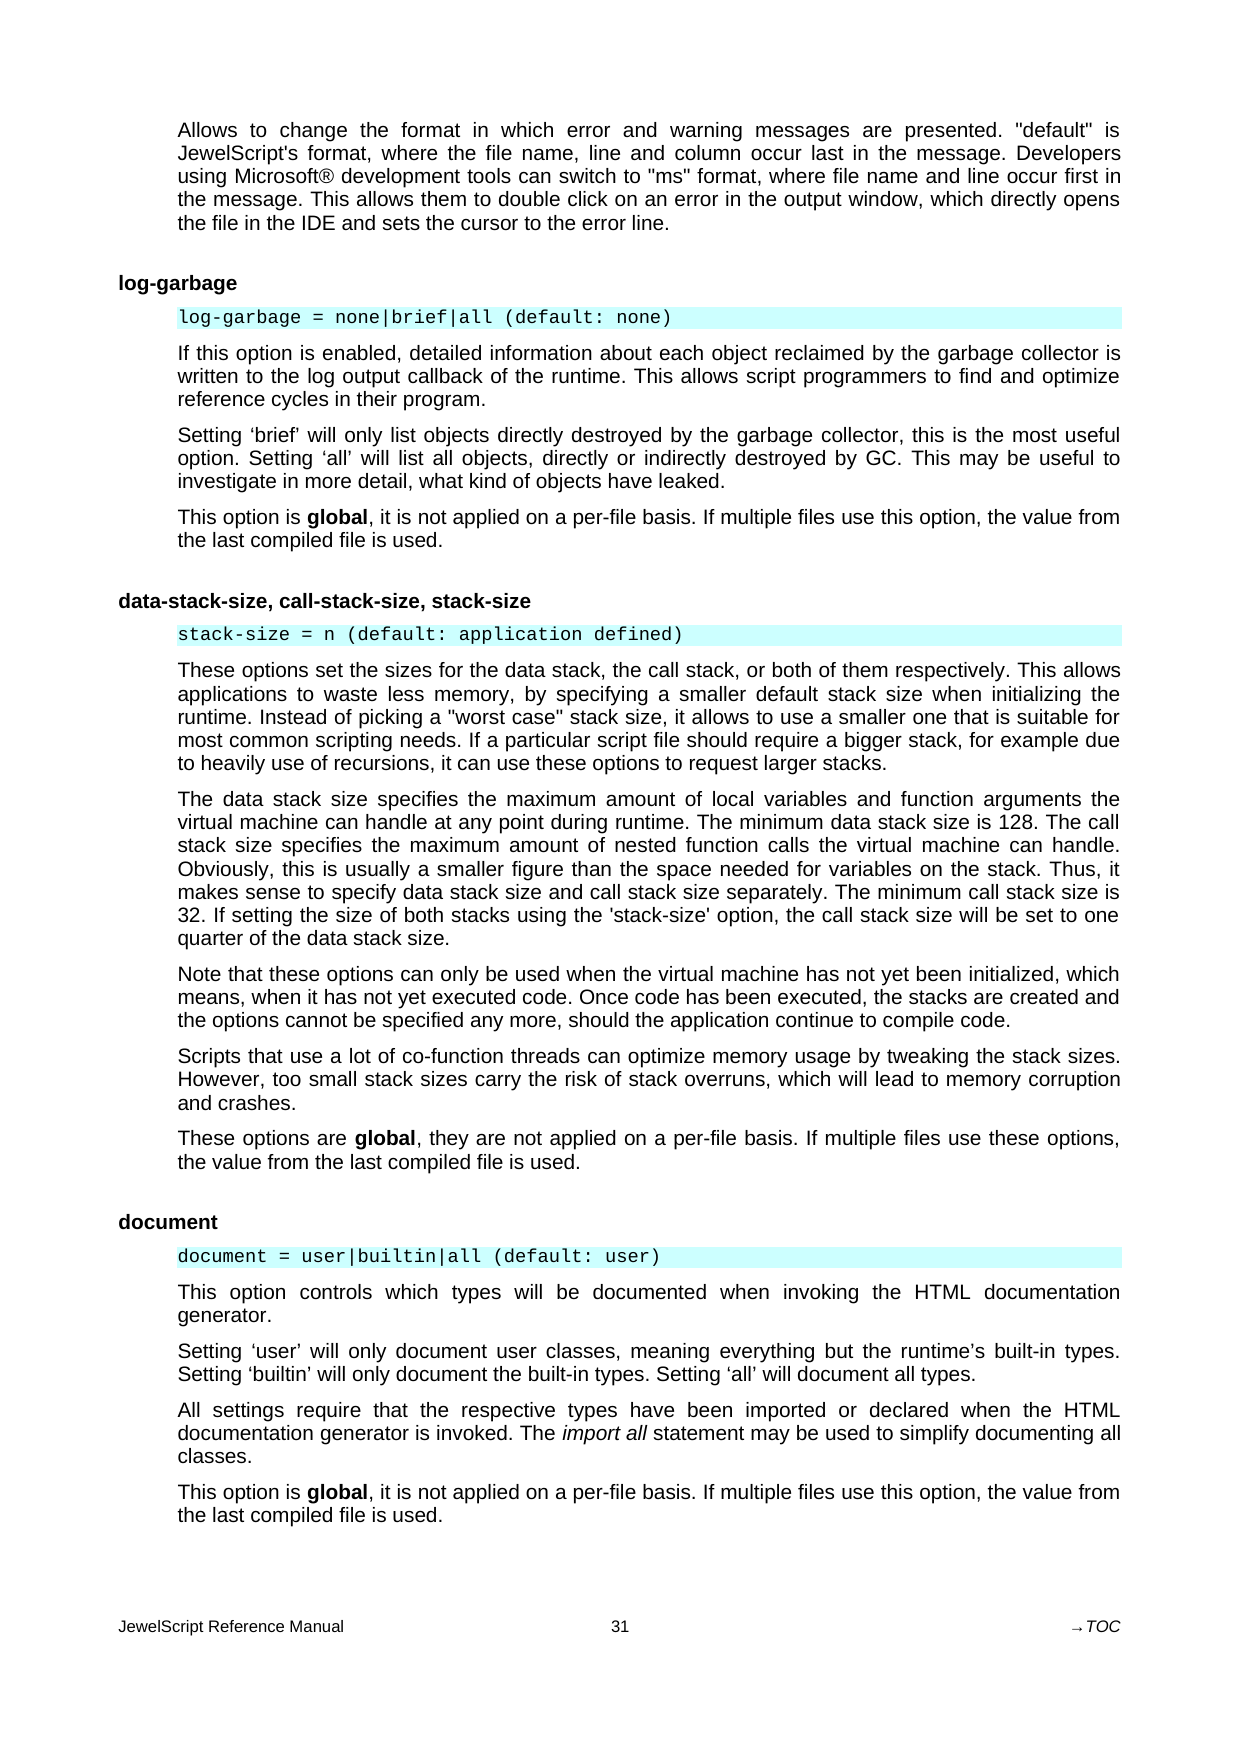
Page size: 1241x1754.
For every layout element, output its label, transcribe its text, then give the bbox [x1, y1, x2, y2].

text The data stack size specifies the maximum amount of local variables and function arguments the virtual machine can handle at any point during runtime. The minimum data stack size is 128. The call stack size specifies the maximum amount of nested function calls the virtual machine can handle. Obviously, this is usually a smaller figure than the space needed for variables on the stack. Thus, it makes sense to specify data stack size and call stack size separately. The minimum call stack size is 32. If setting the size of both stacks using the 'stack-size' option, the call stack size will be set to one quarter of the data stack size. [177, 787, 1122, 950]
subtitle data-stack-size, call-stack-size, stack-size [118, 589, 1122, 613]
text All settings require that the respective types have been imported or declared when the HTML documentation generator is invoked. The import all statement may be used to simplify documenting all classes. [177, 1398, 1122, 1468]
text Note that these options can only be used when the virtual machine has not yet been initialized, which means, when it has not yet executed code. Once code has been executed, the stacks are created and the options cannot be specified any more, should the application continue to compile code. [177, 963, 1122, 1032]
text Setting ‘user’ will only document user classes, meaning everything but the runtime’s built-in types. Setting ‘builtin’ will only document the built-in types. Setting ‘all’ will document all types. [177, 1339, 1122, 1386]
text These options are global, they are not applied on a per-file basis. If multiple files use these options, the value from the last compiled file is used. [177, 1127, 1122, 1173]
subtitle log-garbage [118, 272, 1122, 295]
text This option is global, it is not applied on a per-file basis. If multiple files use this option, the value from the last compiled file is used. [177, 506, 1122, 552]
text Setting ‘brief’ will only list objects directly destroyed by the garbage collector, this is the most useful option. Setting ‘all’ will list all objects, directly or indirectly destroyed by GC. This may be useful to investigate in more detail, what kind of objects have leaked. [177, 423, 1122, 493]
text Allows to change the format in which error and warning messages are presented. "default" is JewelScript's format, where the file name, line and column occur last in the message. Developers using Microsoft® development tools can switch to "ms" format, where file name and line occur first in the message. This allows them to double click on an error in the output window, which directly opens the file in the IDE and sets the cursor to the error line. [177, 118, 1122, 234]
text document = user|builtin|all (default: user) [177, 1247, 1122, 1268]
text log-garbage = none|brief|all (default: none) [177, 307, 1122, 329]
text This option controls which types will be documented when invoking the HTML documentation generator. [177, 1280, 1122, 1327]
text These options set the sizes for the data stack, the call stack, or both of them respectively. This allows applications to waste less memory, by specifying a smaller default stack size when initializing the runtime. Instead of picking a "worst case" stack size, it allows to use a smaller one that is suitable for most common scripting needs. If a particular script file should require a bigger stack, for example due to heavily use of recursions, it can use these options to request larger stacks. [177, 659, 1122, 775]
text stack-size = n (default: application defined) [177, 625, 1122, 646]
text If this option is enabled, detailed information about each object reclaimed by the garbage collector is written to the log output callback of the runtime. This allows script programmers to find and optimize reference cycles in their program. [177, 341, 1122, 411]
text This option is global, it is not applied on a per-file basis. If multiple files use this option, the value from the last compiled file is used. [177, 1480, 1122, 1527]
text Scripts that use a lot of co-function threads can optimize memory usage by tweaking the stack sizes. However, too small stack sizes carry the risk of stack overruns, which will lead to memory corruption and crashes. [177, 1045, 1122, 1114]
subtitle document [118, 1211, 1122, 1234]
